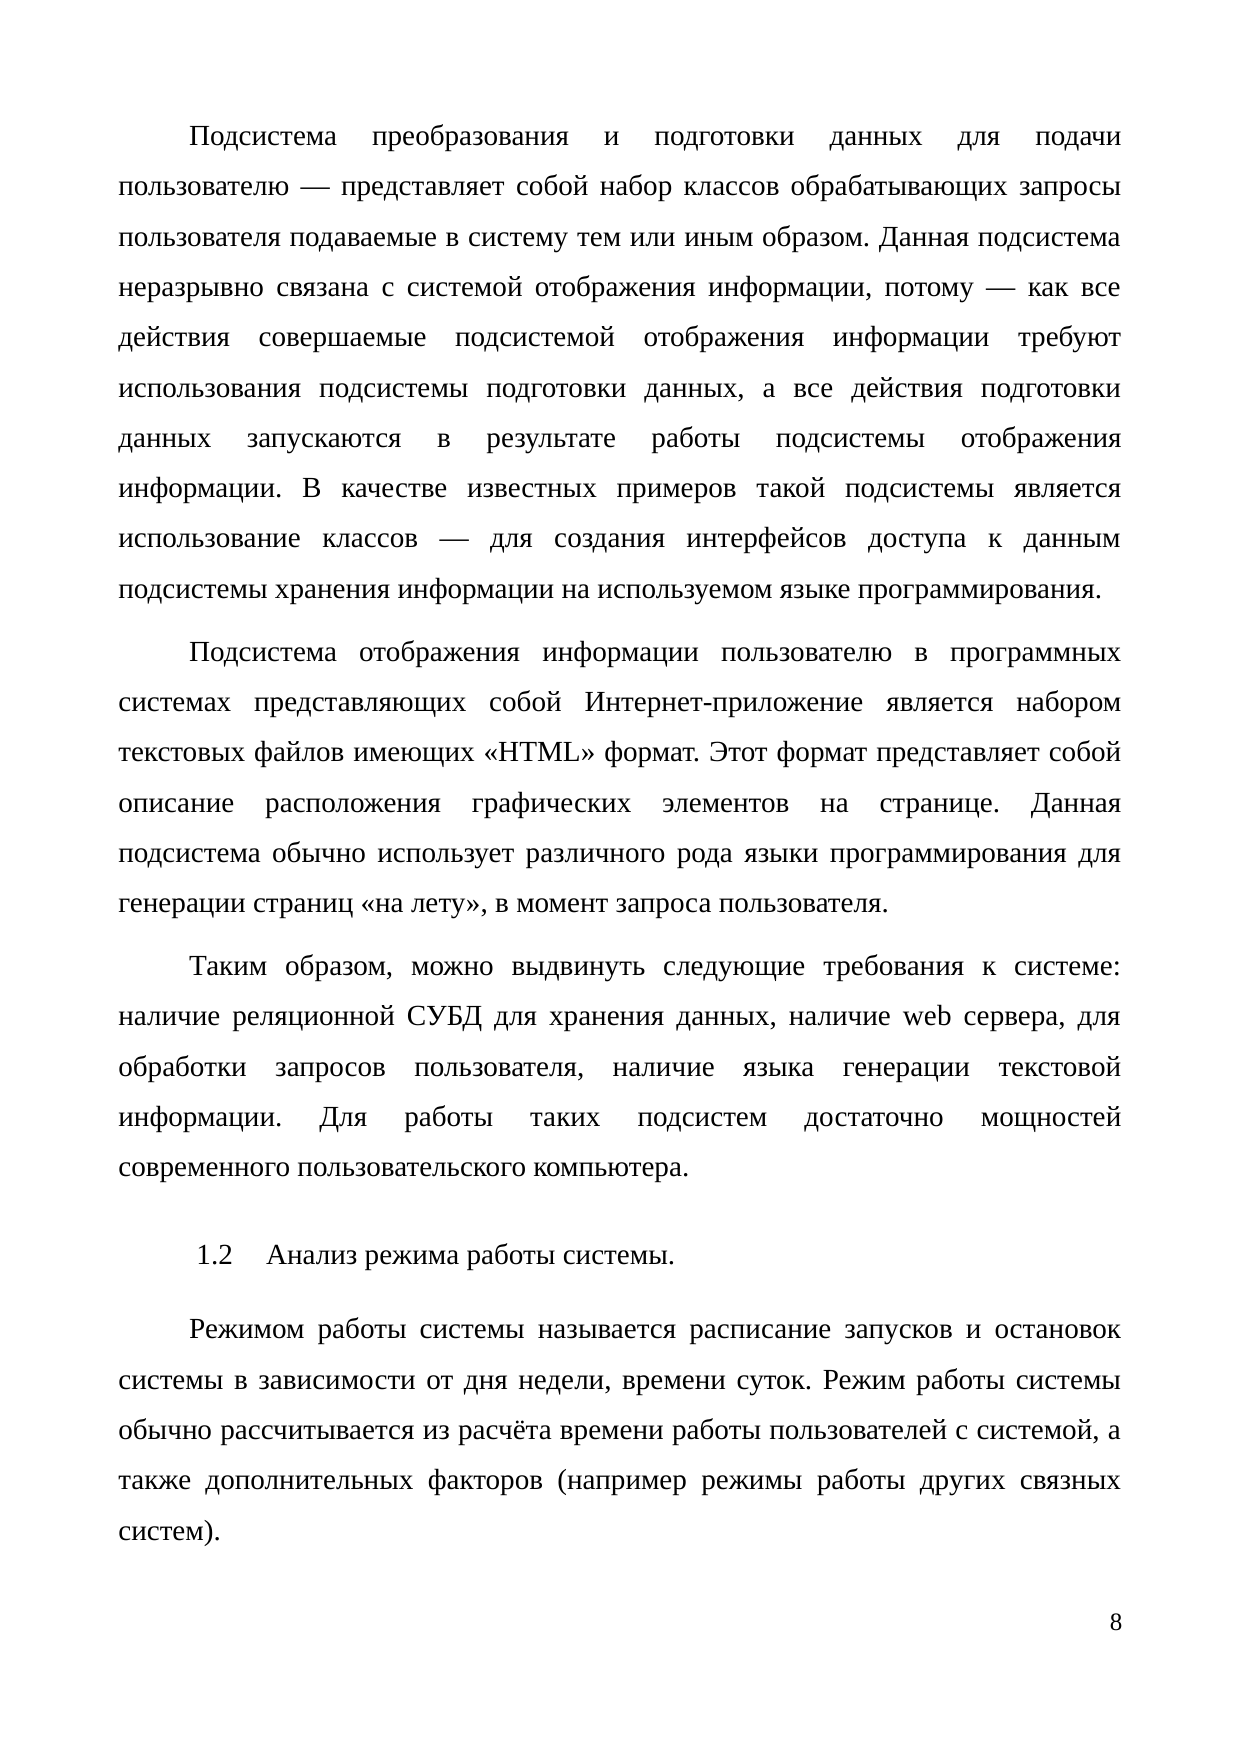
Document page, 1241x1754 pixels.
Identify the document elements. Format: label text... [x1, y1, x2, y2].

text Подсистема преобразования и подготовки данных для подачи пользователю — представляет собой набор классов обрабатывающих запросы пользователя подаваемые в систему тем или иным образом. Данная подсистема неразрывно связана с системой отображения информации, потому — как все действия совершаемые подсистемой отображения информации требуют использования подсистемы подготовки данных, а все действия подготовки данных запускаются в результате работы подсистемы отображения информации. В качестве известных примеров такой подсистемы является использование классов — для создания интерфейсов доступа к данным подсистемы хранения информации на используемом языке программирования. [118, 118, 1122, 604]
text Подсистема отображения информации пользователю в программных системах представляющих собой Интернет-приложение является набором текстовых файлов имеющих «HTML» формат. Этот формат представляет собой описание расположения графических элементов на странице. Данная подсистема обычно использует различного рода языки программирования для генерации страниц «на лету», в момент запроса пользователя. [118, 634, 1122, 919]
text Таким образом, можно выдвинуть следующие требования к системе: наличие реляционной СУБД для хранения данных, наличие web сервера, для обработки запросов пользователя, наличие языка генерации текстовой информации. Для работы таких подсистем достаточно мощностей современного пользовательского компьютера. [118, 948, 1122, 1183]
text Режимом работы системы называется расписание запусков и остановок системы в зависимости от дня недели, времени суток. Режим работы системы обычно рассчитывается из расчёта времени работы пользователей с системой, а также дополнительных факторов (например режимы работы других связных систем). [118, 1311, 1122, 1546]
subtitle Анализ режима работы системы. [118, 1237, 1122, 1271]
